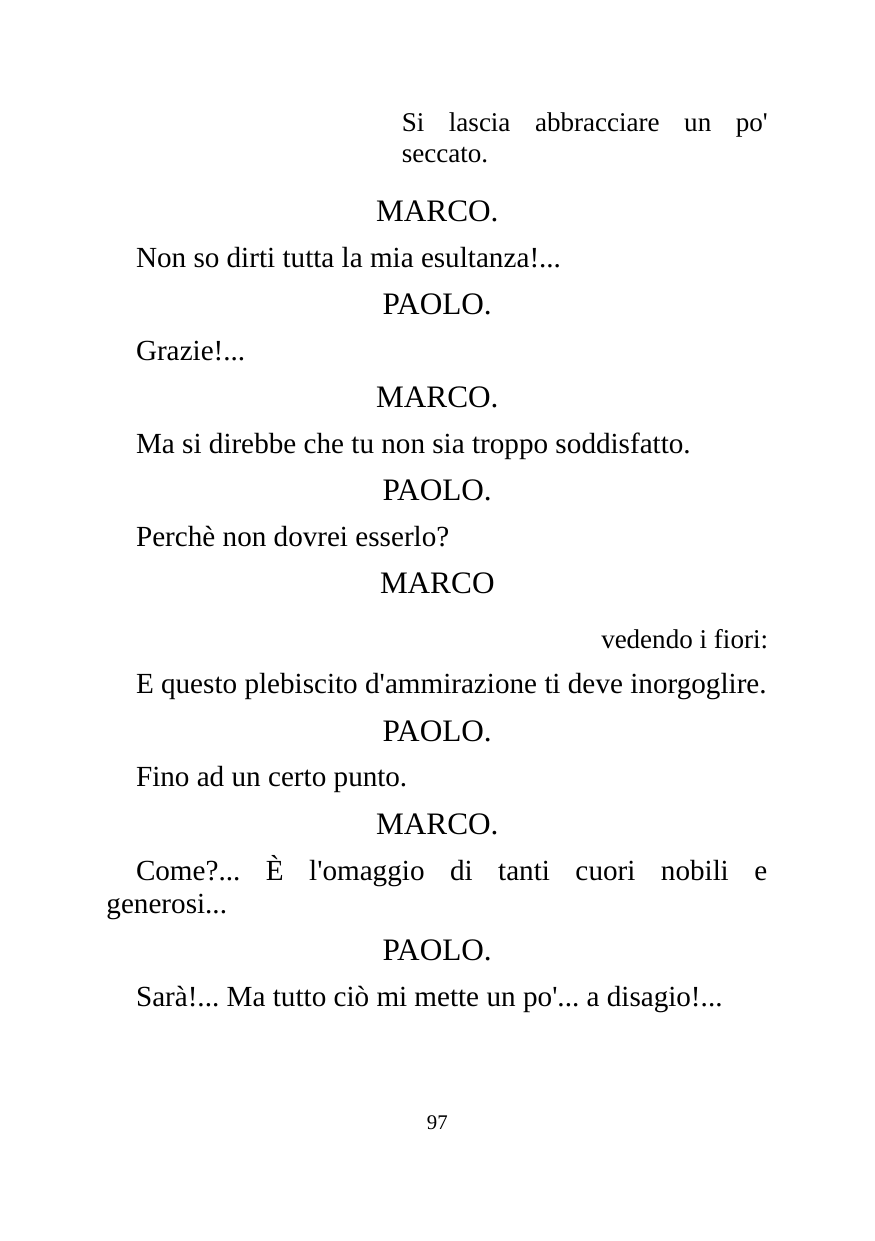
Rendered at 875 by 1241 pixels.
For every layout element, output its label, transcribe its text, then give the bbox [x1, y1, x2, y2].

text PAOLO. [106, 712, 768, 748]
text Come?... È l'omaggio di tanti cuori nobili e generosi... [106, 853, 768, 920]
text Sarà!... Ma tutto ciò mi mette un po'... a disagio!... [106, 979, 768, 1013]
text MARCO. [106, 192, 768, 228]
text MARCO [106, 564, 768, 600]
text vedendo i fiori: [402, 624, 768, 655]
text E questo plebiscito d'ammirazione ti deve inorgoglire. [106, 667, 768, 700]
text Grazie!... [106, 333, 768, 366]
text Fino ad un certo punto. [106, 759, 768, 793]
text Ma si direbbe che tu non sia troppo soddisfatto. [106, 426, 768, 459]
text Non so dirti tutta la mia esultanza!... [106, 240, 768, 273]
text PAOLO. [106, 931, 768, 967]
text MARCO. [106, 378, 768, 414]
text Si lascia abbracciare un po' seccato. [402, 106, 768, 168]
text MARCO. [106, 805, 768, 841]
text Perchè non dovrei esserlo? [106, 519, 768, 552]
text PAOLO. [106, 285, 768, 321]
text PAOLO. [106, 471, 768, 507]
